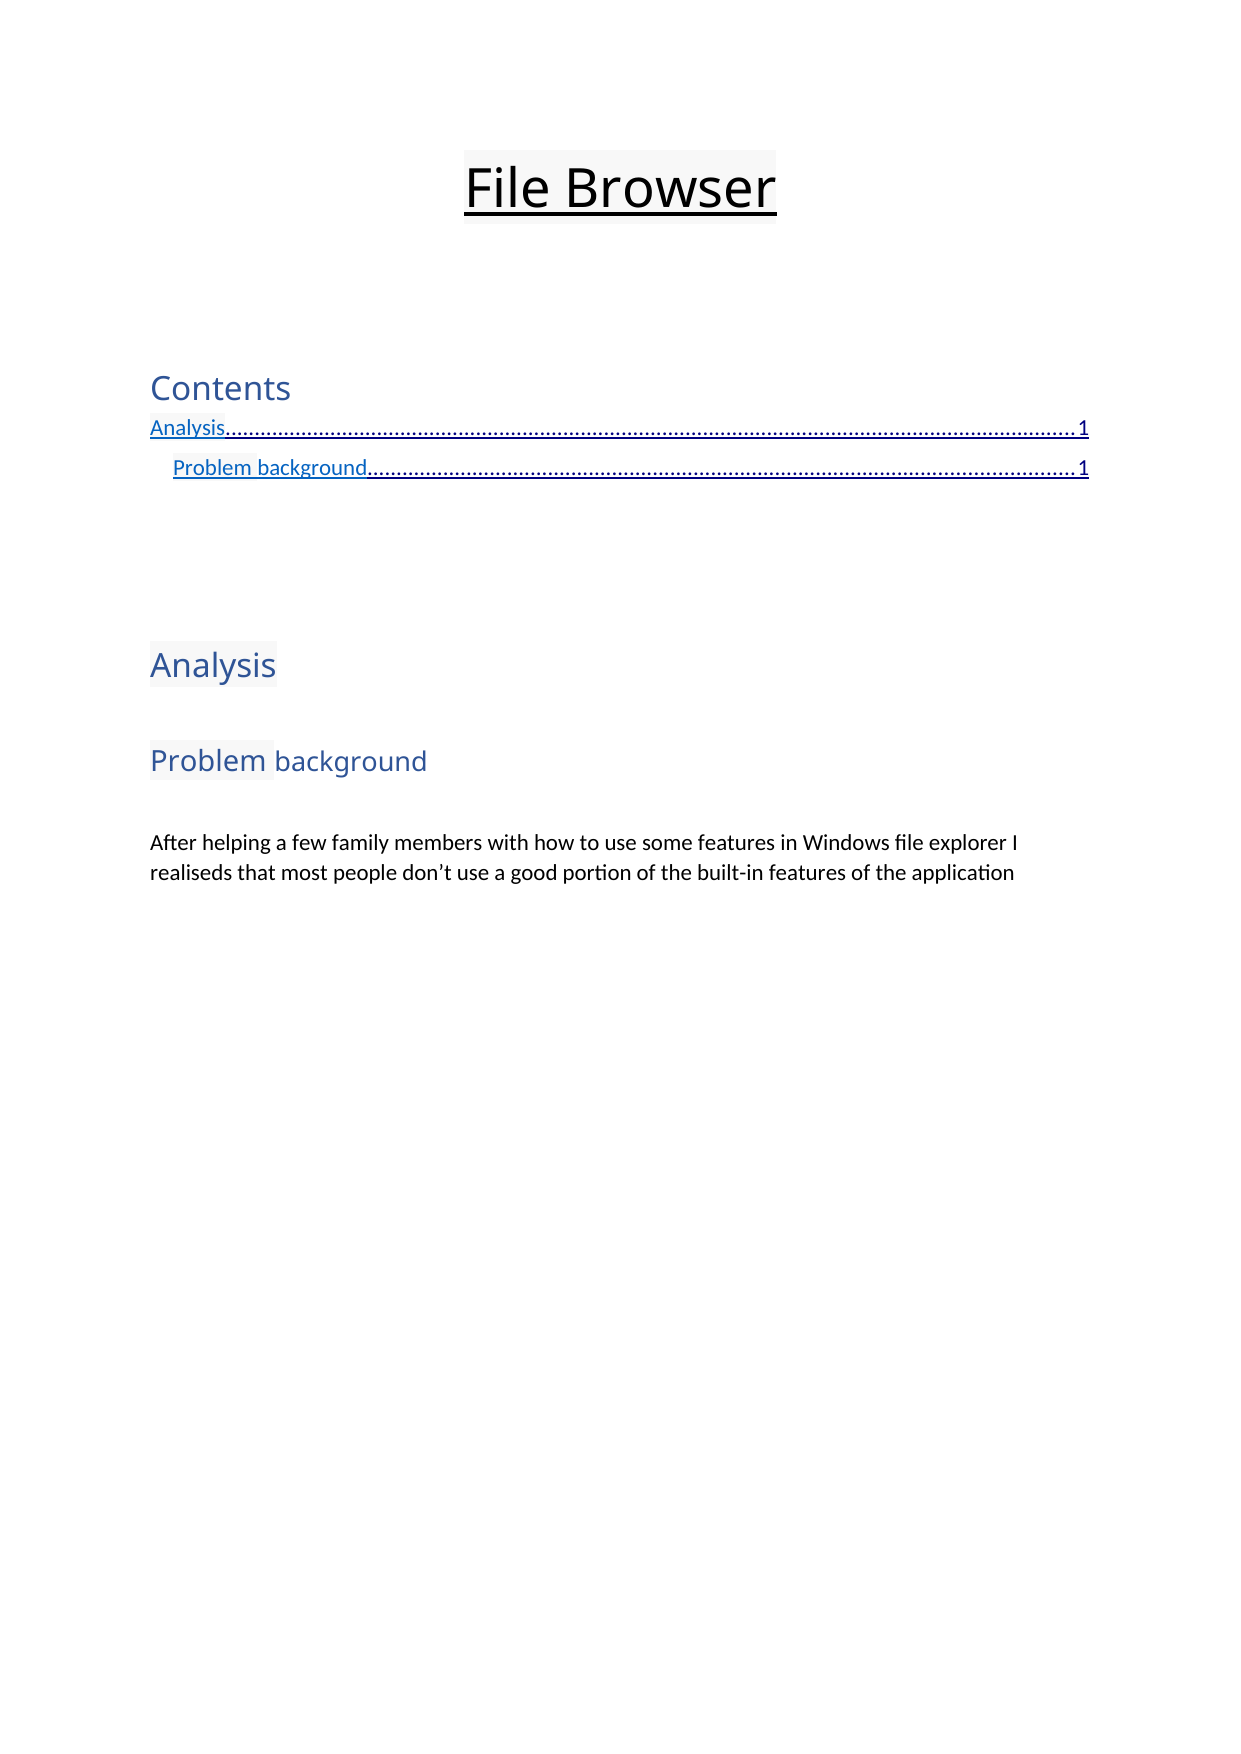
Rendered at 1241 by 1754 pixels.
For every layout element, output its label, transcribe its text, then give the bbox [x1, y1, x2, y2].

subtitle Problem background [150, 740, 1090, 780]
text Problem background 1 [173, 453, 1090, 481]
text After helping a few family members with how to use some features in Windows file explorer I realiseds that most people don’t use a good portion of the built-in features of the application [150, 828, 1090, 886]
text Analysis 1 [150, 413, 1090, 441]
subtitle Analysis [150, 641, 1090, 687]
text File Browser [150, 150, 1090, 224]
subtitle Contents [150, 364, 1090, 410]
